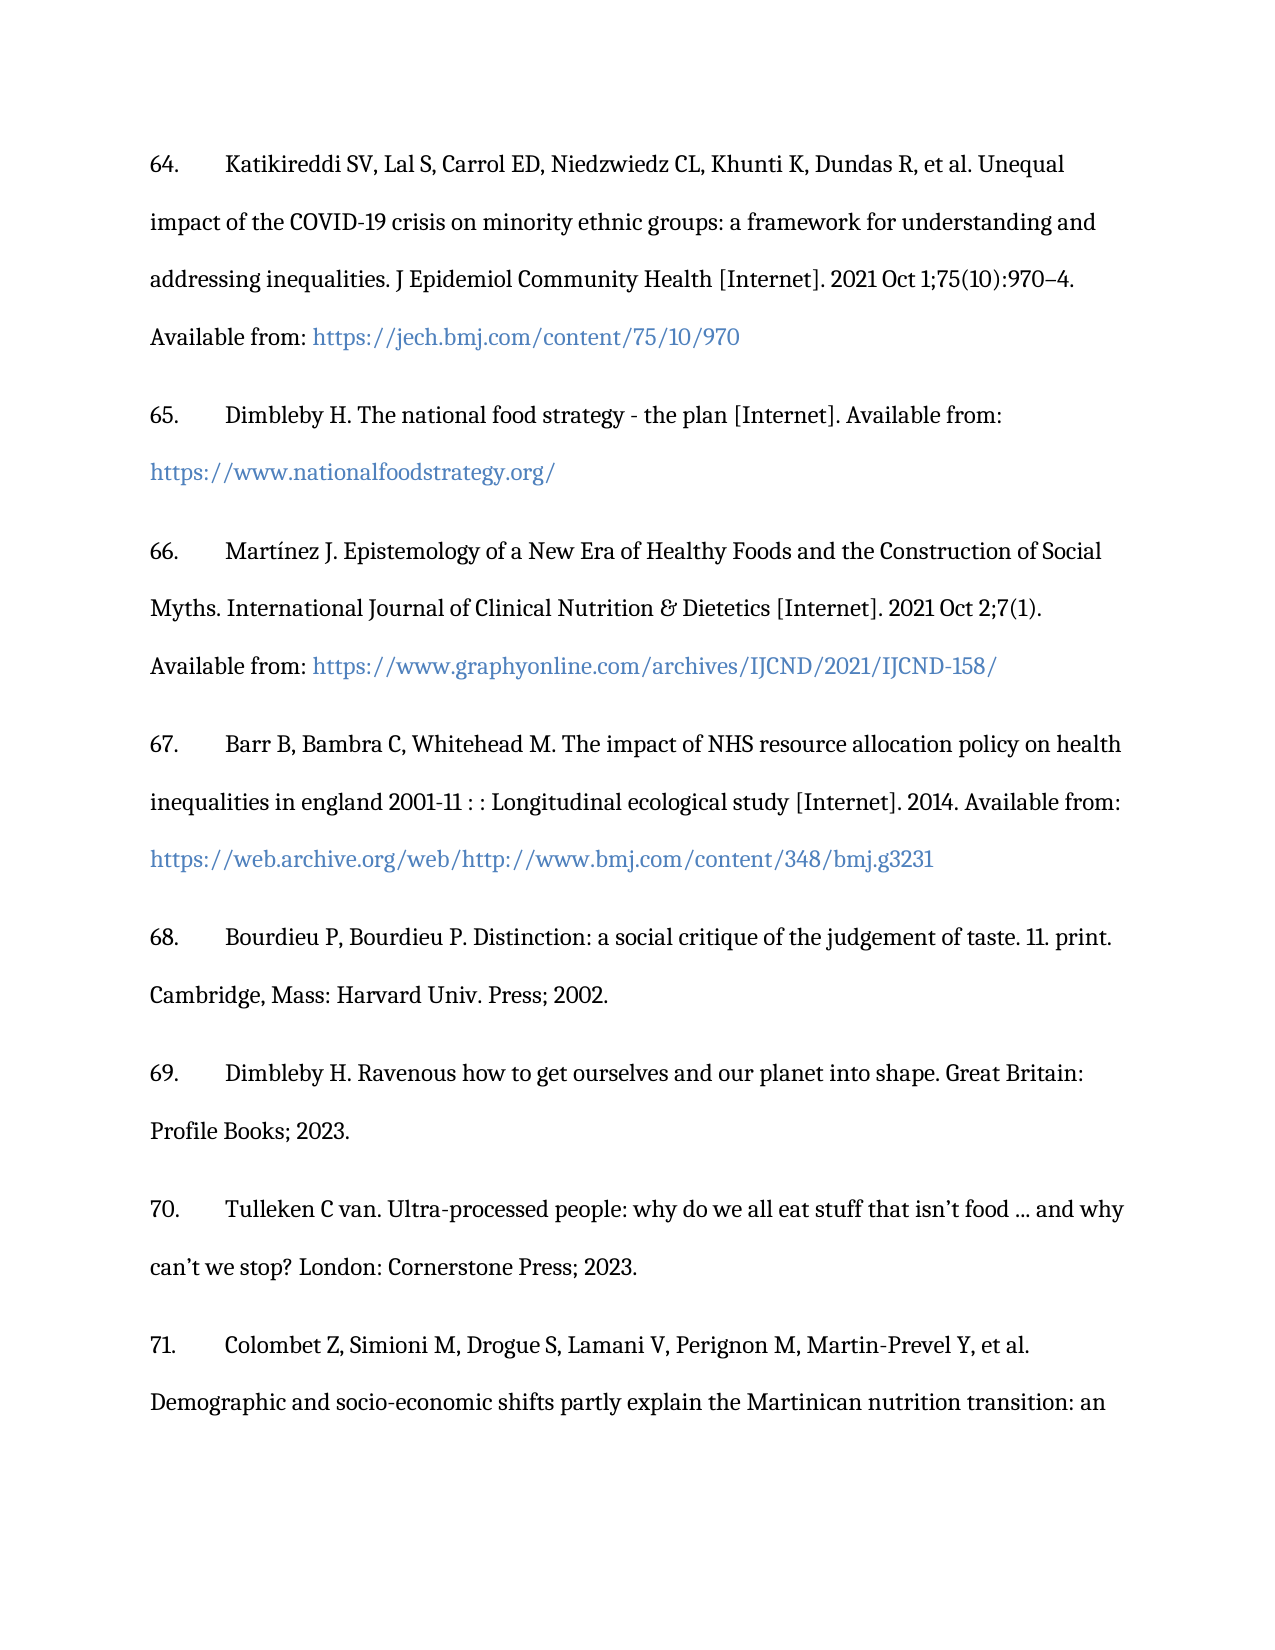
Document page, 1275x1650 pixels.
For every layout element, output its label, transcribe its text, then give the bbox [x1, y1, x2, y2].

text 68. Bourdieu P, Bourdieu P. Distinction: a social critique of the judgement of taste. 11. print. Cambridge, Mass: Harvard Univ. Press; 2002. [150, 923, 1125, 1009]
text 69. Dimbleby H. Ravenous how to get ourselves and our planet into shape. Great Britain: Profile Books; 2023. [150, 1059, 1125, 1145]
text 67. Barr B, Bambra C, Whitehead M. The impact of NHS resource allocation policy on health inequalities in england 2001-11 : : Longitudinal ecological study [Internet]. 2014. Available from: https://web.archive.org/web/http://www.bmj.com/content/348/bmj.g3231 [150, 730, 1125, 874]
text 71. Colombet Z, Simioni M, Drogue S, Lamani V, Perignon M, Martin-Prevel Y, et al. Demographic and socio-economic shifts partly explain the Martinican nutrition transition: an [150, 1331, 1125, 1417]
text 65. Dimbleby H. The national food strategy - the plan [Internet]. Available from: https://www.nationalfoodstrategy.org/ [150, 401, 1125, 487]
text 66. Martínez J. Epistemology of a New Era of Healthy Foods and the Construction of Social Myths. International Journal of Clinical Nutrition & Dietetics [Internet]. 2021 Oct 2;7(1). Available from: https://www.graphyonline.com/archives/IJCND/2021/IJCND-158/ [150, 537, 1125, 680]
text 70. Tulleken C van. Ultra-processed people: why do we all eat stuff that isn’t food ... and why can’t we stop? London: Cornerstone Press; 2023. [150, 1195, 1125, 1281]
text 64. Katikireddi SV, Lal S, Carrol ED, Niedzwiedz CL, Khunti K, Dundas R, et al. Unequal impact of the COVID-19 crisis on minority ethnic groups: a framework for understanding and addressing inequalities. J Epidemiol Community Health [Internet]. 2021 Oct 1;75(10):970–4. Available from: https://jech.bmj.com/content/75/10/970 [150, 150, 1125, 351]
